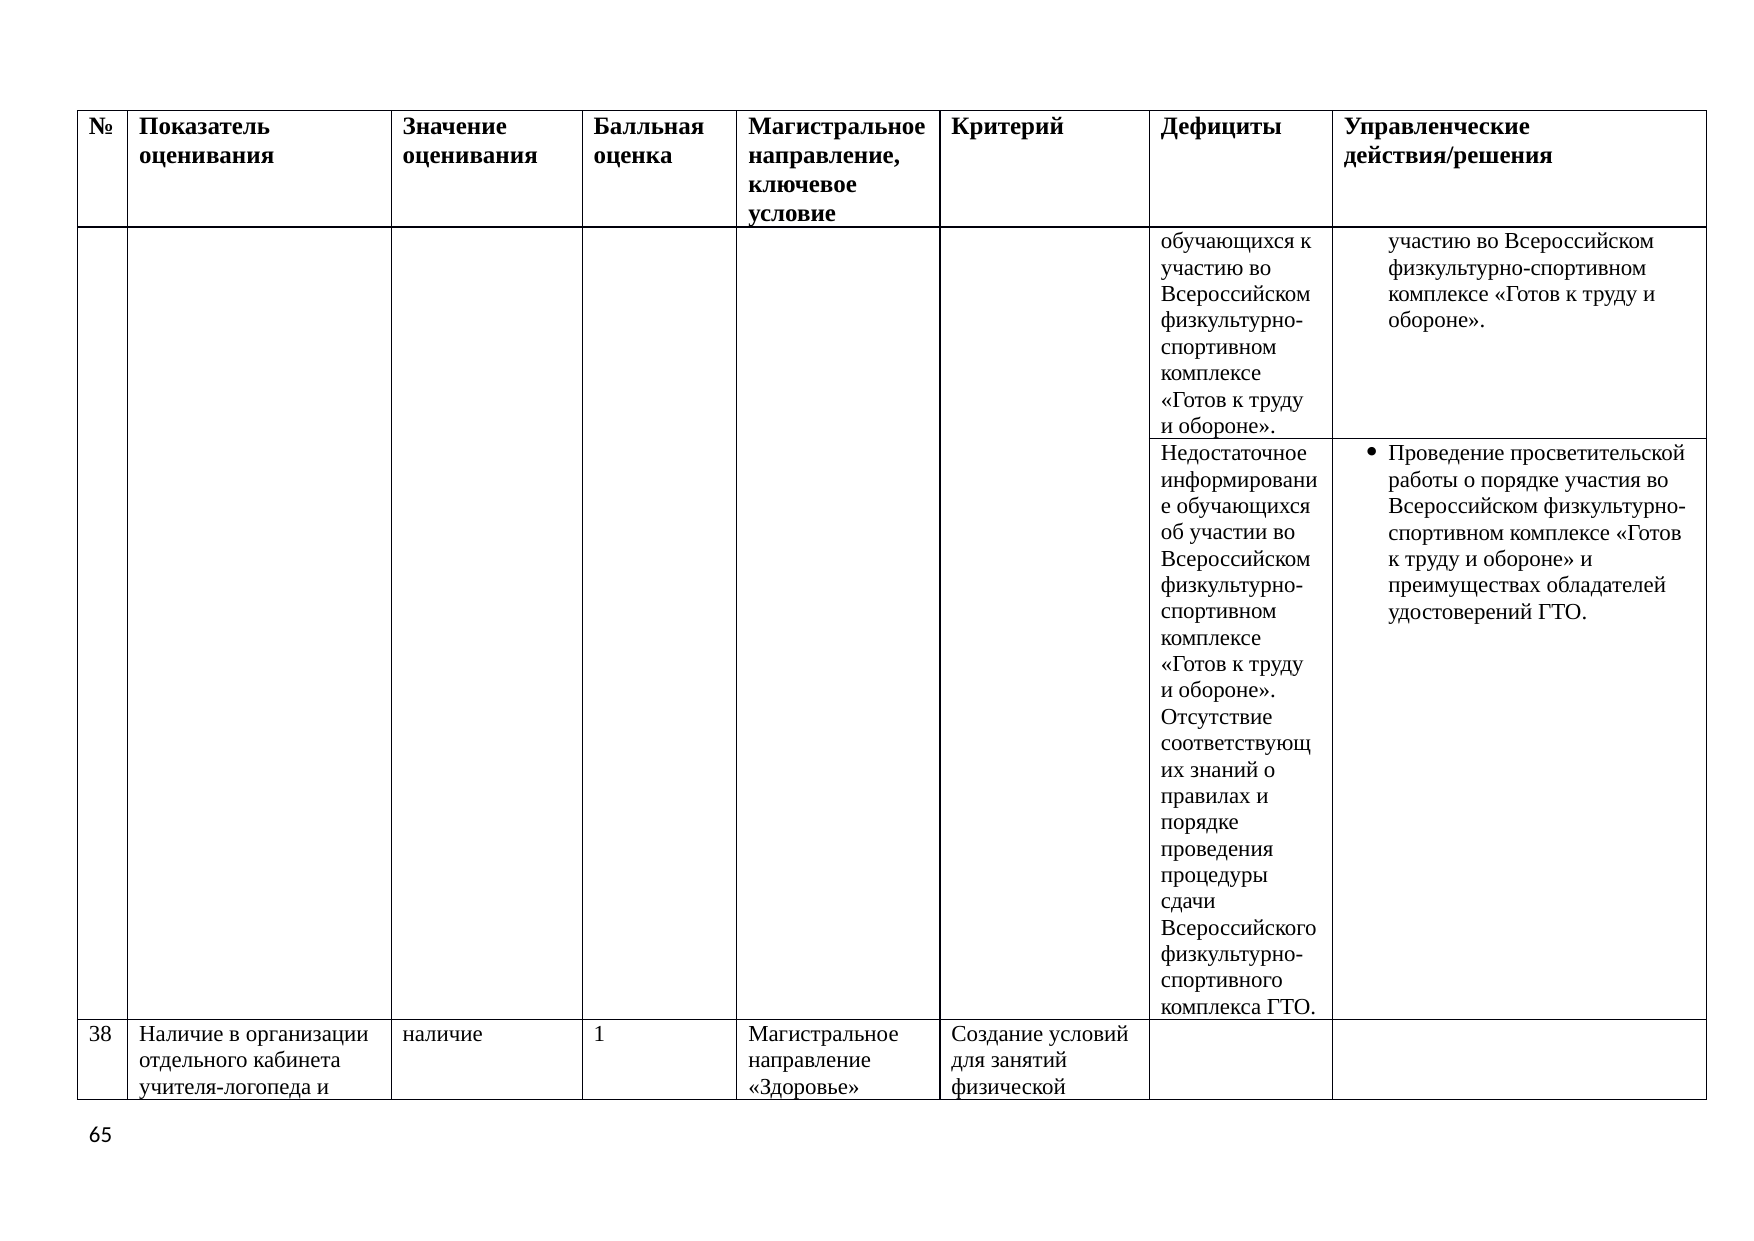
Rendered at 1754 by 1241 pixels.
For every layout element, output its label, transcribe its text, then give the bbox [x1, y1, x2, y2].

table_cell участию во Всероссийском физкультурно-спортивном комплексе «Готов к труду и обороне». [1333, 228, 1706, 438]
table_cell [78, 228, 127, 1019]
table_cell [1150, 1020, 1332, 1099]
table_header Управленческие действия/решения [1333, 111, 1706, 226]
table_cell 38 [78, 1020, 127, 1099]
table_header Значение оценивания [392, 111, 582, 226]
table_cell [1333, 1020, 1706, 1099]
table_cell наличие [392, 1020, 582, 1099]
table_header № [78, 111, 127, 226]
table_header Показатель оценивания [128, 111, 391, 226]
table_cell Создание условий для занятий физической [941, 1020, 1149, 1099]
table_header Магистральное направление, ключевое условие [737, 111, 939, 226]
table_cell [941, 228, 1149, 1019]
table_cell Магистральное направление «Здоровье» [737, 1020, 939, 1099]
table_header Балльная оценка [583, 111, 736, 226]
table_cell [583, 228, 736, 1019]
table_cell обучающихся к участию во Всероссийском физкультурно-спортивном комплексе «Готов к труду и обороне». [1150, 228, 1332, 438]
table_cell [737, 228, 939, 1019]
table_cell 1 [583, 1020, 736, 1099]
table_cell Наличие в организации отдельного кабинета учителя-логопеда и [128, 1020, 391, 1099]
table_cell [392, 228, 582, 1019]
table_cell Проведение просветительской работы о порядке участия во Всероссийском физкультурно-спортивном комплексе «Готов к труду и обороне» и преимуществах обладателей удостоверений ГТО. [1333, 439, 1706, 1019]
table_cell [128, 228, 391, 1019]
table_header Дефициты [1150, 111, 1332, 226]
table_header Критерий [941, 111, 1149, 226]
table_cell Недостаточное информирование обучающихся об участии во Всероссийском физкультурно-спортивном комплексе «Готов к труду и обороне». Отсутствие соответствующих знаний о правилах и порядке проведения процедуры сдачи Всероссийского физкультурно-спортивного комплекса ГТО. [1150, 439, 1332, 1019]
